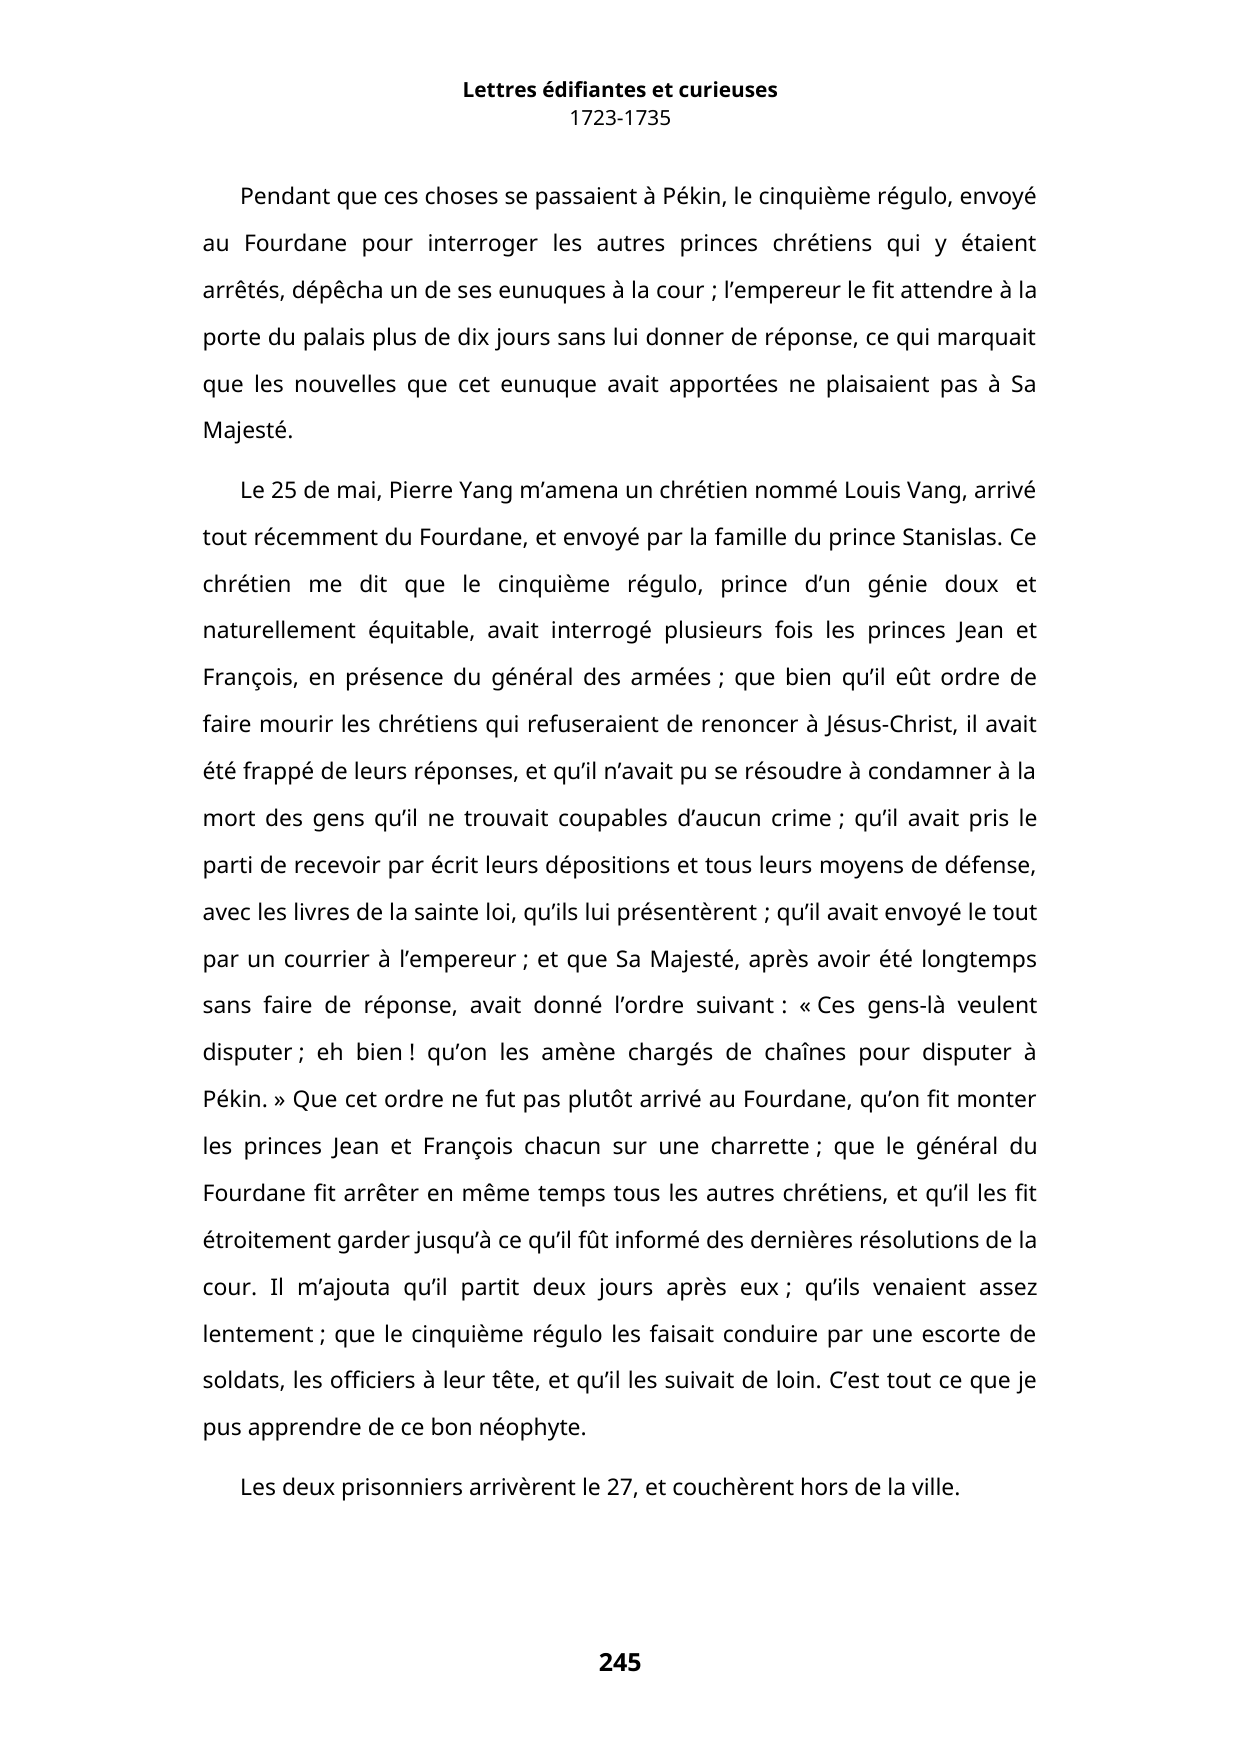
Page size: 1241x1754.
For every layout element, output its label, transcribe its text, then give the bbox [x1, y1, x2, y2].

text Pendant que ces choses se passaient à Pékin, le cinquième régulo, envoyé au Fourdane pour interroger les autres princes chrétiens qui y étaient arrêtés, dépêcha un de ses eunuques à la cour ; l’empereur le fit attendre à la porte du palais plus de dix jours sans lui donner de réponse, ce qui marquait que les nouvelles que cet eunuque avait apportées ne plaisaient pas à Sa Majesté. [202, 180, 1038, 446]
text Le 25 de mai, Pierre Yang m’amena un chrétien nommé Louis Vang, arrivé tout récemment du Fourdane, et envoyé par la famille du prince Stanislas. Ce chrétien me dit que le cinquième régulo, prince d’un génie doux et naturellement équitable, avait interrogé plusieurs fois les princes Jean et François, en présence du général des armées ; que bien qu’il eût ordre de faire mourir les chrétiens qui refuseraient de renoncer à Jésus-Christ, il avait été frappé de leurs réponses, et qu’il n’avait pu se résoudre à condamner à la mort des gens qu’il ne trouvait coupables d’aucun crime ; qu’il avait pris le parti de recevoir par écrit leurs dépositions et tous leurs moyens de défense, avec les livres de la sainte loi, qu’ils lui présentèrent ; qu’il avait envoyé le tout par un courrier à l’empereur ; et que Sa Majesté, après avoir été longtemps sans faire de réponse, avait donné l’ordre suivant : « Ces gens-là veulent disputer ; eh bien ! qu’on les amène chargés de chaînes pour disputer à Pékin. » Que cet ordre ne fut pas plutôt arrivé au Fourdane, qu’on fit monter les princes Jean et François chacun sur une charrette ; que le général du Fourdane fit arrêter en même temps tous les autres chrétiens, et qu’il les fit étroitement garder jusqu’à ce qu’il fût informé des dernières résolutions de la cour. Il m’ajouta qu’il partit deux jours après eux ; qu’ils venaient assez lentement ; que le cinquième régulo les faisait conduire par une escorte de soldats, les officiers à leur tête, et qu’il les suivait de loin. C’est tout ce que je pus apprendre de ce bon néophyte. [202, 474, 1038, 1442]
text Les deux prisonniers arrivèrent le 27, et couchèrent hors de la ville. [202, 1471, 1038, 1502]
